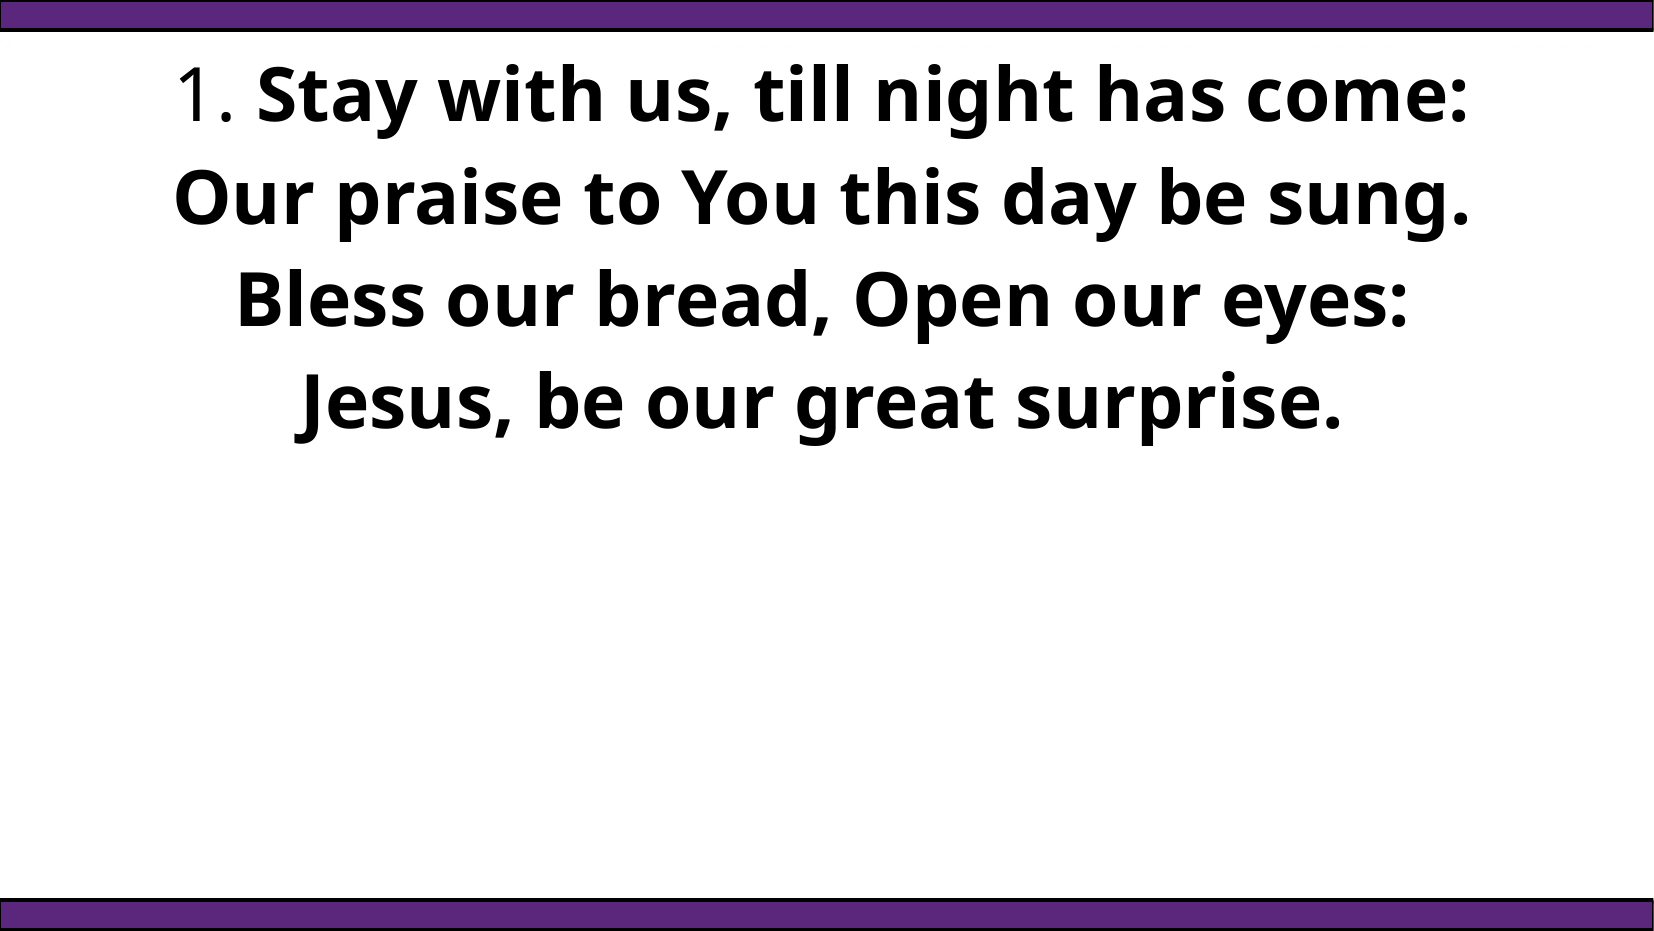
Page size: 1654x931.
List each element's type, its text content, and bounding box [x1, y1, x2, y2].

picture [0, 31, 1654, 900]
text_box [0, 0, 1654, 31]
text_box 1. Stay with us, till night has come: Our praise to You this day be sung. Bless our bread, Open our eyes: Jesus, be our great surprise. [60, 34, 1606, 449]
text_box [0, 900, 1654, 931]
